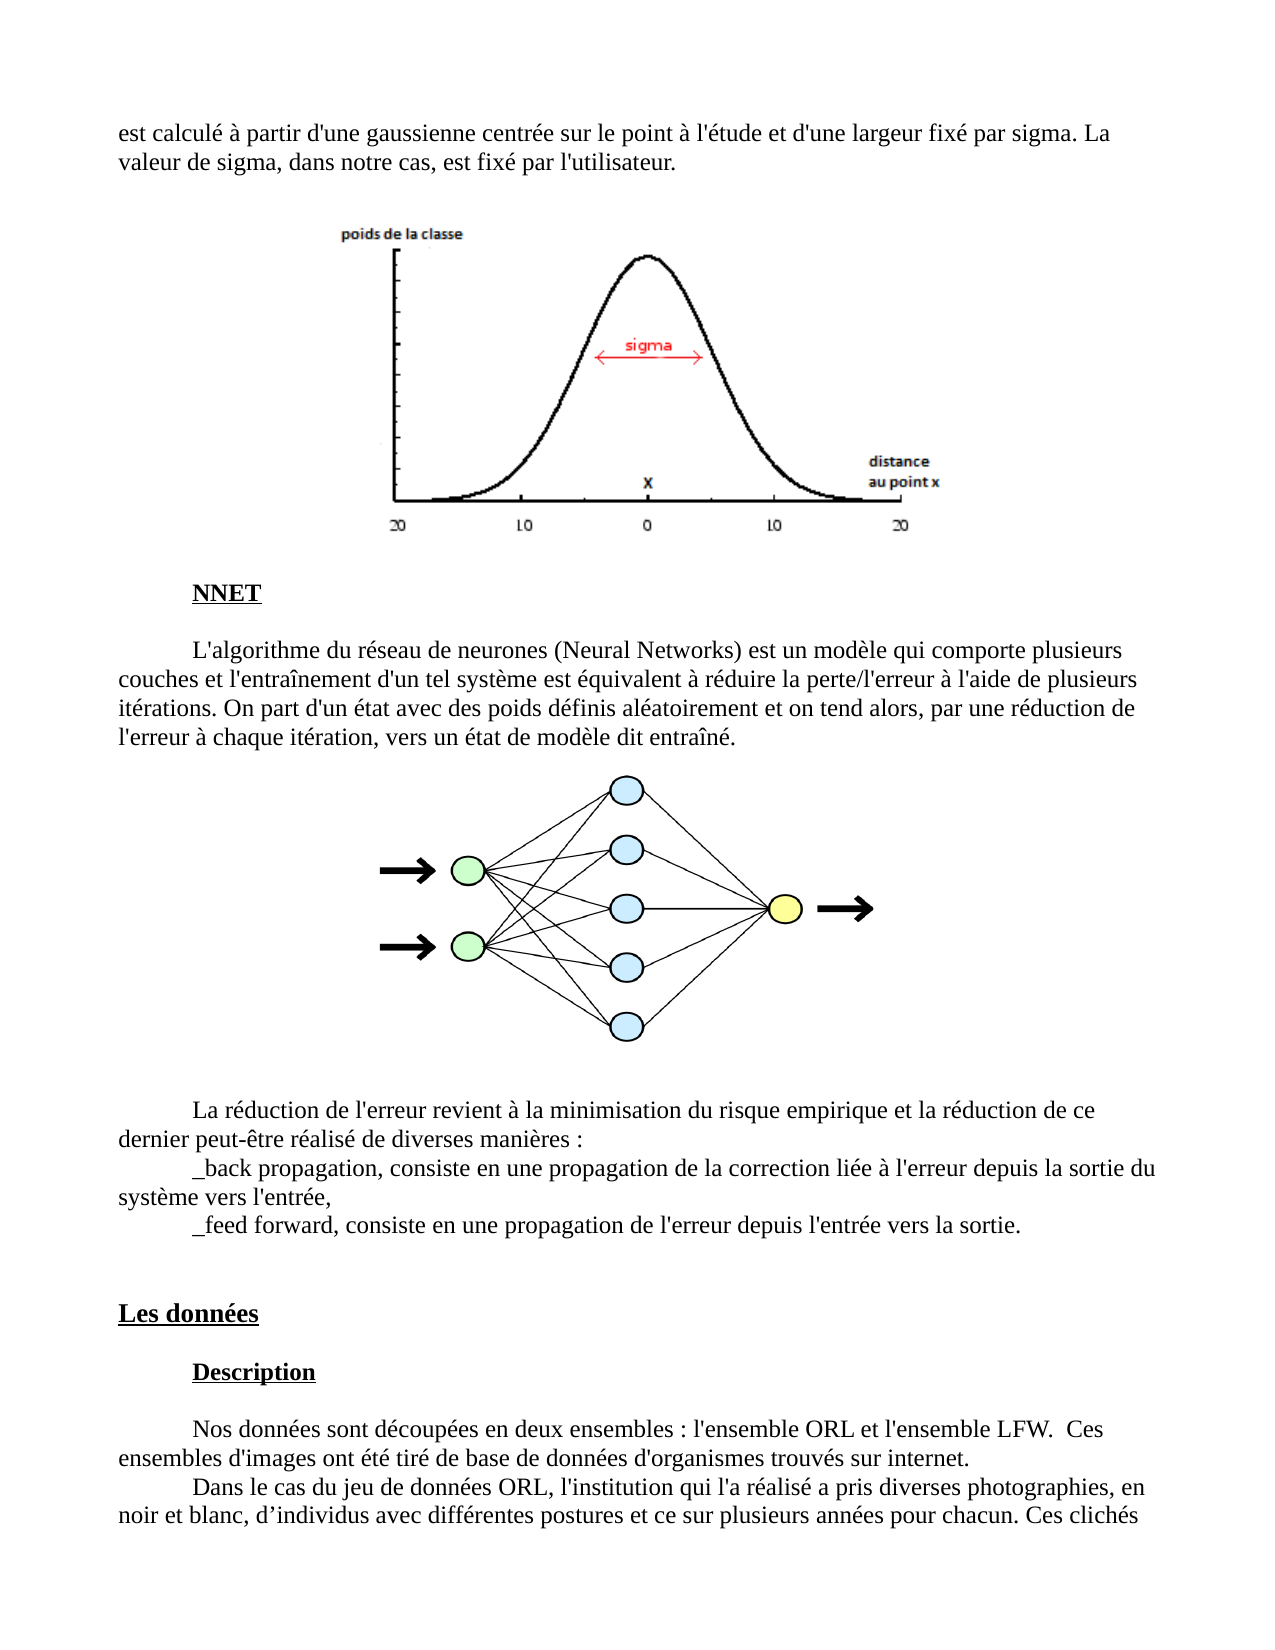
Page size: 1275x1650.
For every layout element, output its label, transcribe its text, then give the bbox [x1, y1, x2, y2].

text _feed forward, consiste en une propagation de l'erreur depuis l'entrée vers la sortie. [118, 1211, 1157, 1239]
text La réduction de l'erreur revient à la minimisation du risque empirique et la réduction de ce dernier peut-être réalisé de diverses manières : [118, 1096, 1157, 1153]
text Dans le cas du jeu de données ORL, l'institution qui l'a réalisé a pris diverses photographies, en noir et blanc, d’individus avec différentes postures et ce sur plusieurs années pour chacun. Ces clichés [118, 1472, 1157, 1529]
text Nos données sont découpées en deux ensembles : l'ensemble ORL et l'ensemble LFW. Ces ensembles d'images ont été tiré de base de données d'organismes trouvés sur internet. [118, 1414, 1157, 1472]
text L'algorithme du réseau de neurones (Neural Networks) est un modèle qui comporte plusieurs couches et l'entraînement d'un tel système est équivalent à réduire la perte/l'erreur à l'aide de plusieurs itérations. On part d'un état avec des poids définis aléatoirement et on tend alors, par une réduction de l'erreur à chaque itération, vers un état de modèle dit entraîné. [118, 636, 1157, 751]
text Description [118, 1357, 1157, 1386]
text Les données [118, 1297, 1157, 1328]
text _back propagation, consiste en une propagation de la correction liée à l'erreur depuis la sortie du système vers l'entrée, [118, 1153, 1157, 1211]
text NNET [118, 578, 1157, 607]
text est calculé à partir d'une gaussienne centrée sur le point à l'étude et d'une largeur fixé par sigma. La valeur de sigma, dans notre cas, est fixé par l'utilisateur. [118, 118, 1157, 176]
picture [336, 208, 949, 539]
picture [379, 775, 874, 1042]
